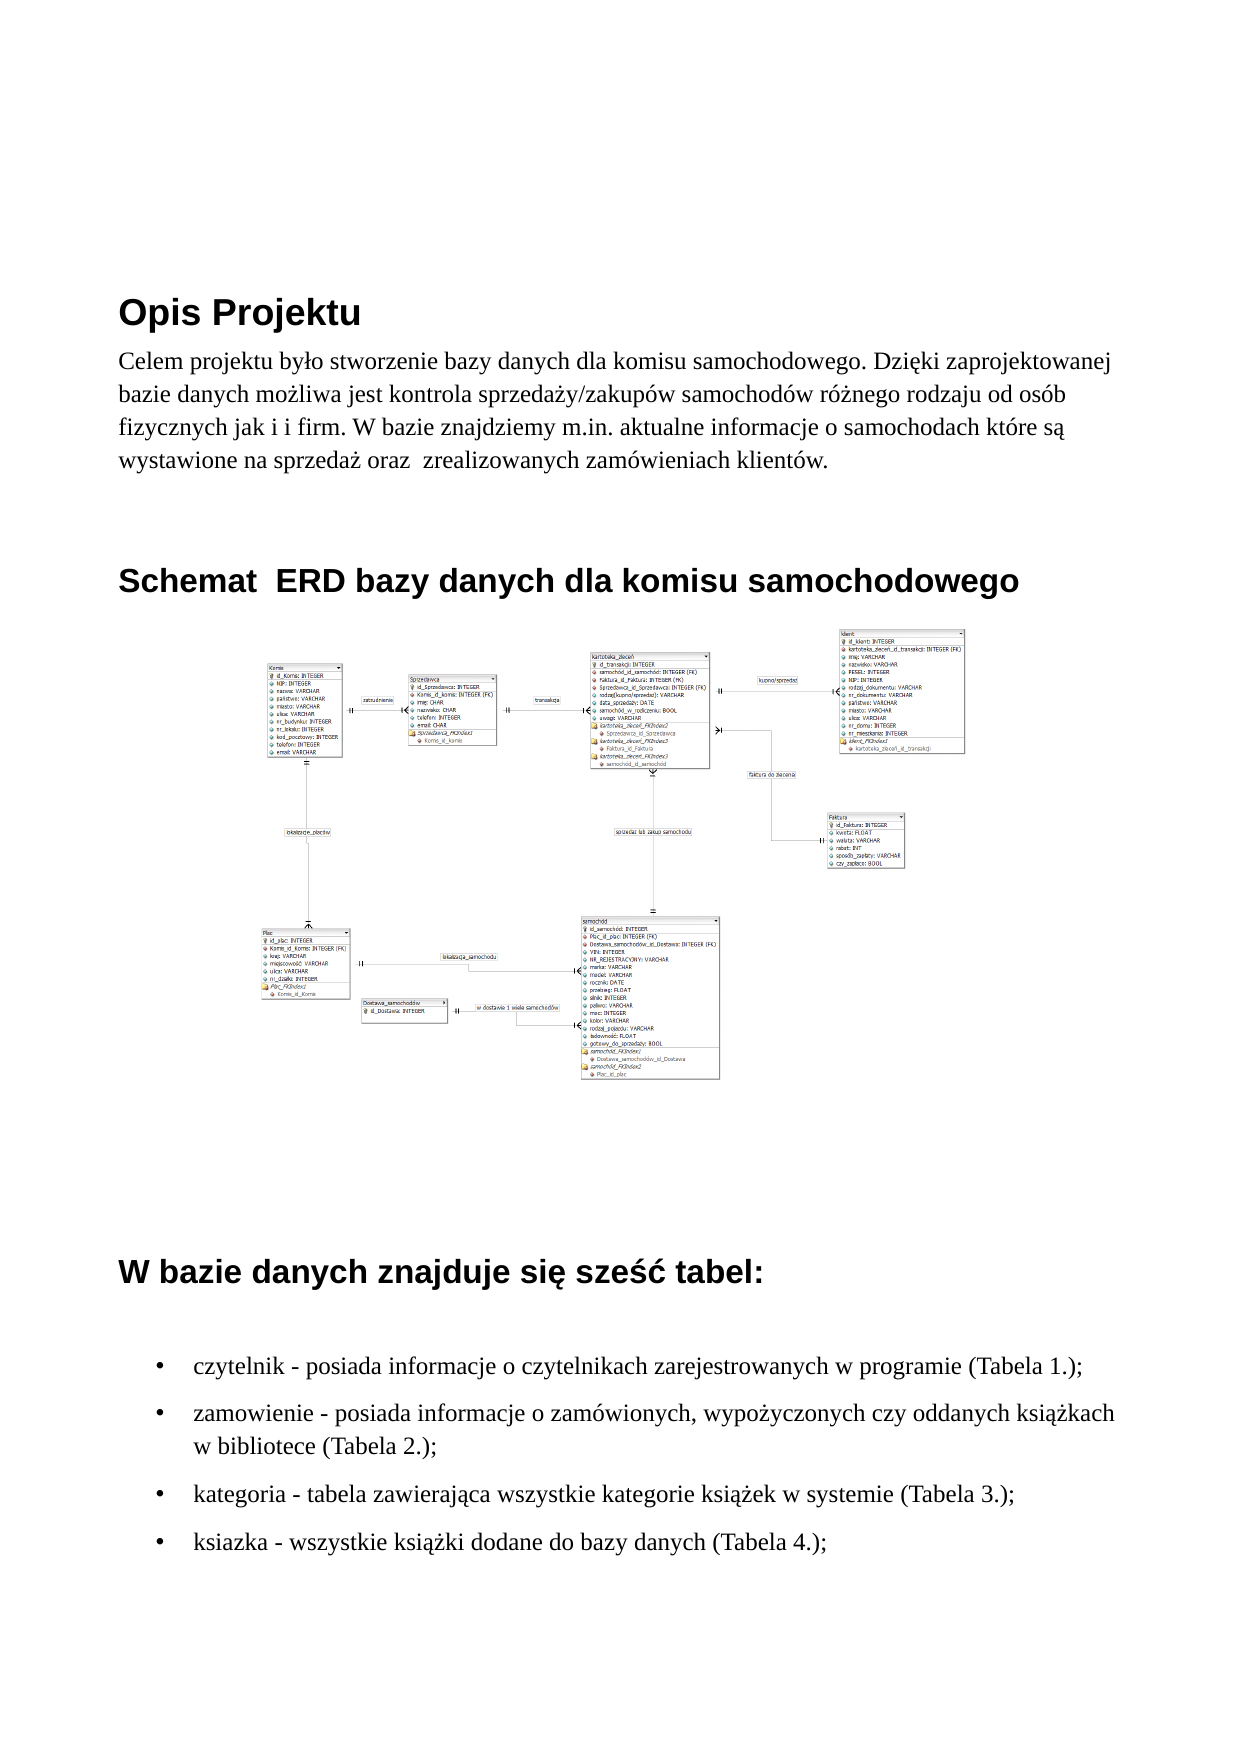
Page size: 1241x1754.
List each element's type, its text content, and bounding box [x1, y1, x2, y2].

list kategoria - tabela zawierająca wszystkie kategorie książek w systemie (Tabela 3.); [156, 1479, 1122, 1508]
subtitle Opis Projektu [118, 290, 1122, 333]
picture [261, 629, 1002, 1130]
text Celem projektu było stworzenie bazy danych dla komisu samochodowego. Dzięki zaprojektowanej bazie danych możliwa jest kontrola sprzedaży/zakupów samochodów różnego rodzaju od osób fizycznych jak i i firm. W bazie znajdziemy m.in. aktualne informacje o samochodach które są wystawione na sprzedaż oraz zrealizowanych zamówieniach klientów. [118, 346, 1122, 474]
subtitle W bazie danych znajduje się sześć tabel: [118, 1252, 1122, 1291]
list czytelnik - posiada informacje o czytelnikach zarejestrowanych w programie (Tabela 1.); [156, 1351, 1122, 1379]
list ksiazka - wszystkie książki dodane do bazy danych (Tabela 4.); [156, 1527, 1122, 1555]
list zamowienie - posiada informacje o zamówionych, wypożyczonych czy oddanych książkach w bibliotece (Tabela 2.); [156, 1398, 1122, 1460]
subtitle Schemat ERD bazy danych dla komisu samochodowego [118, 561, 1122, 599]
